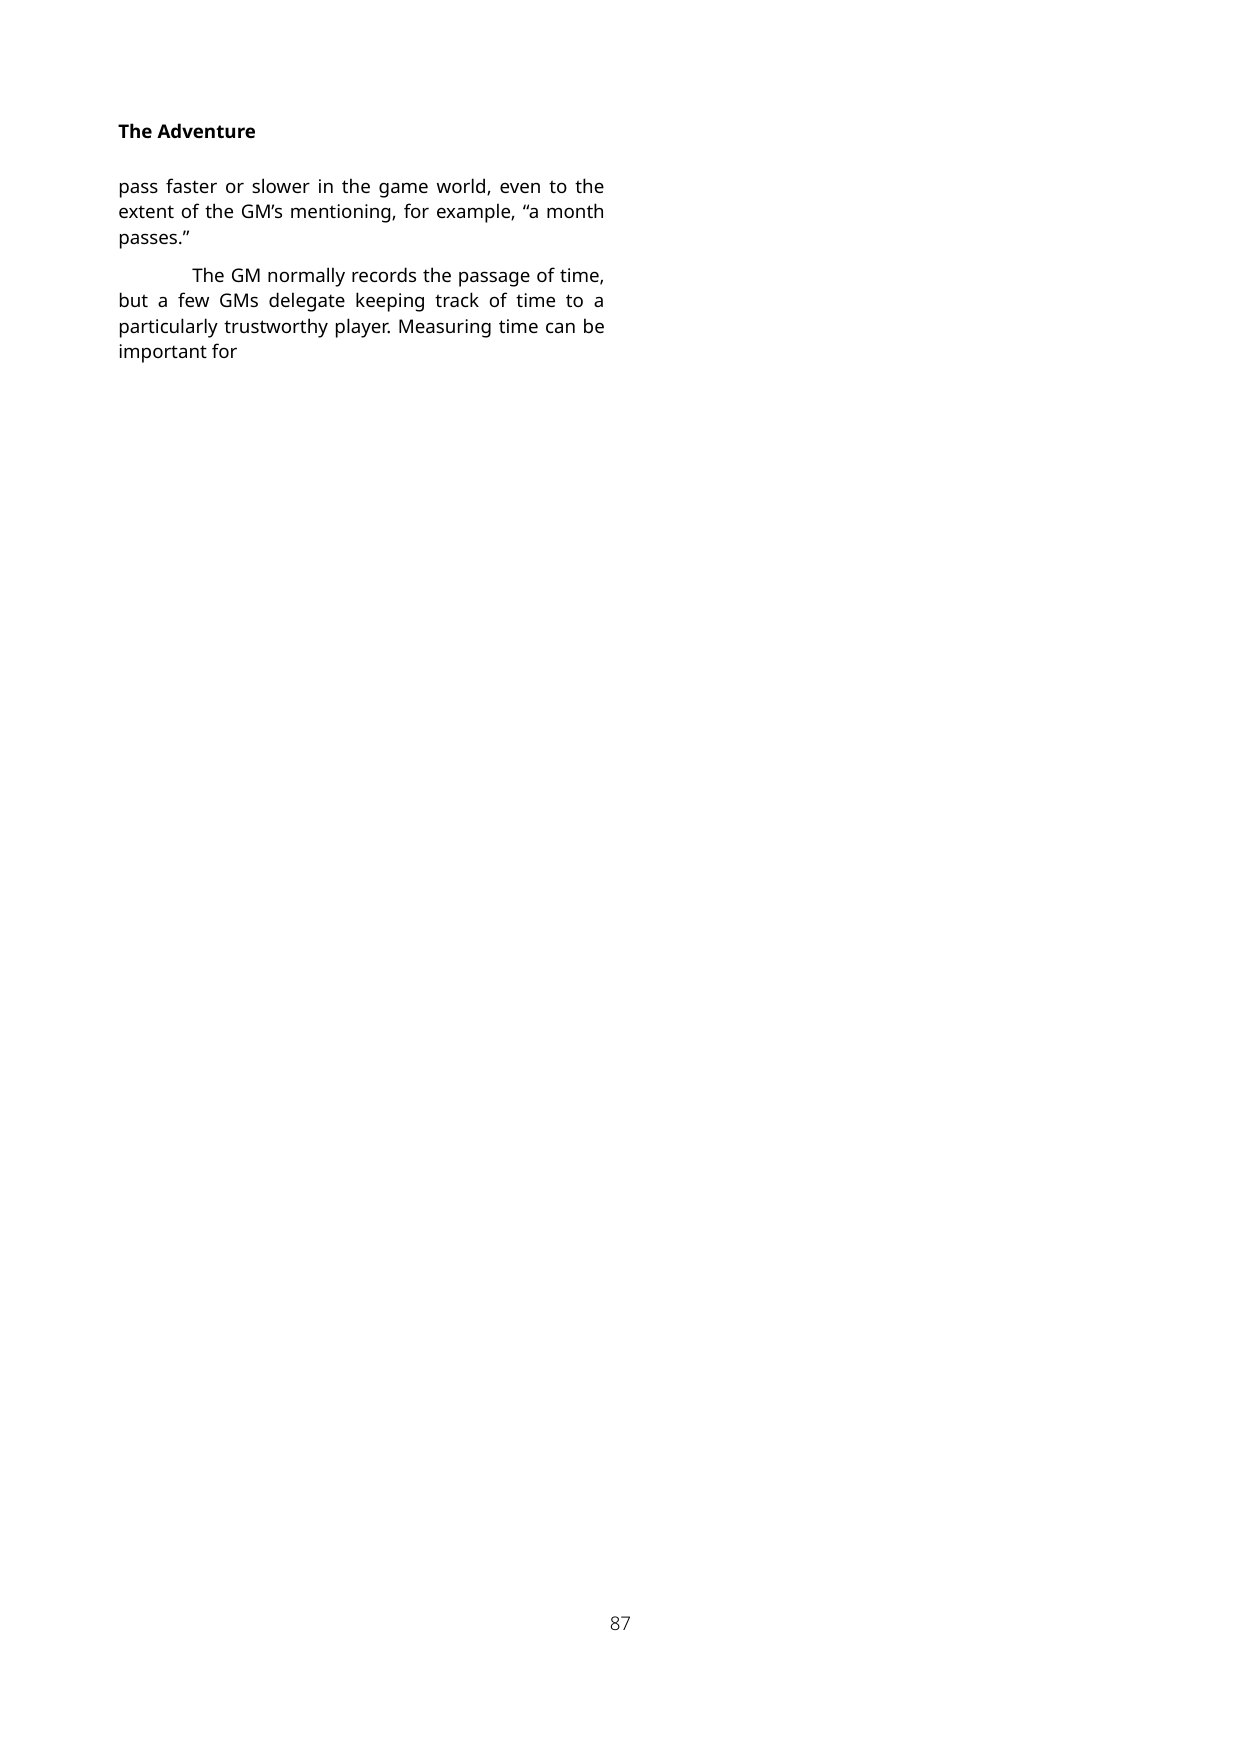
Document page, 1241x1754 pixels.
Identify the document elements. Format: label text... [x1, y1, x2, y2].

text The GM normally records the passage of time, but a few GMs delegate keeping track of time to a particularly trustworthy player. Measuring time can be important for [118, 262, 605, 364]
text pass faster or slower in the game world, even to the extent of the GM’s mentioning, for example, “a month passes.” [118, 173, 605, 250]
